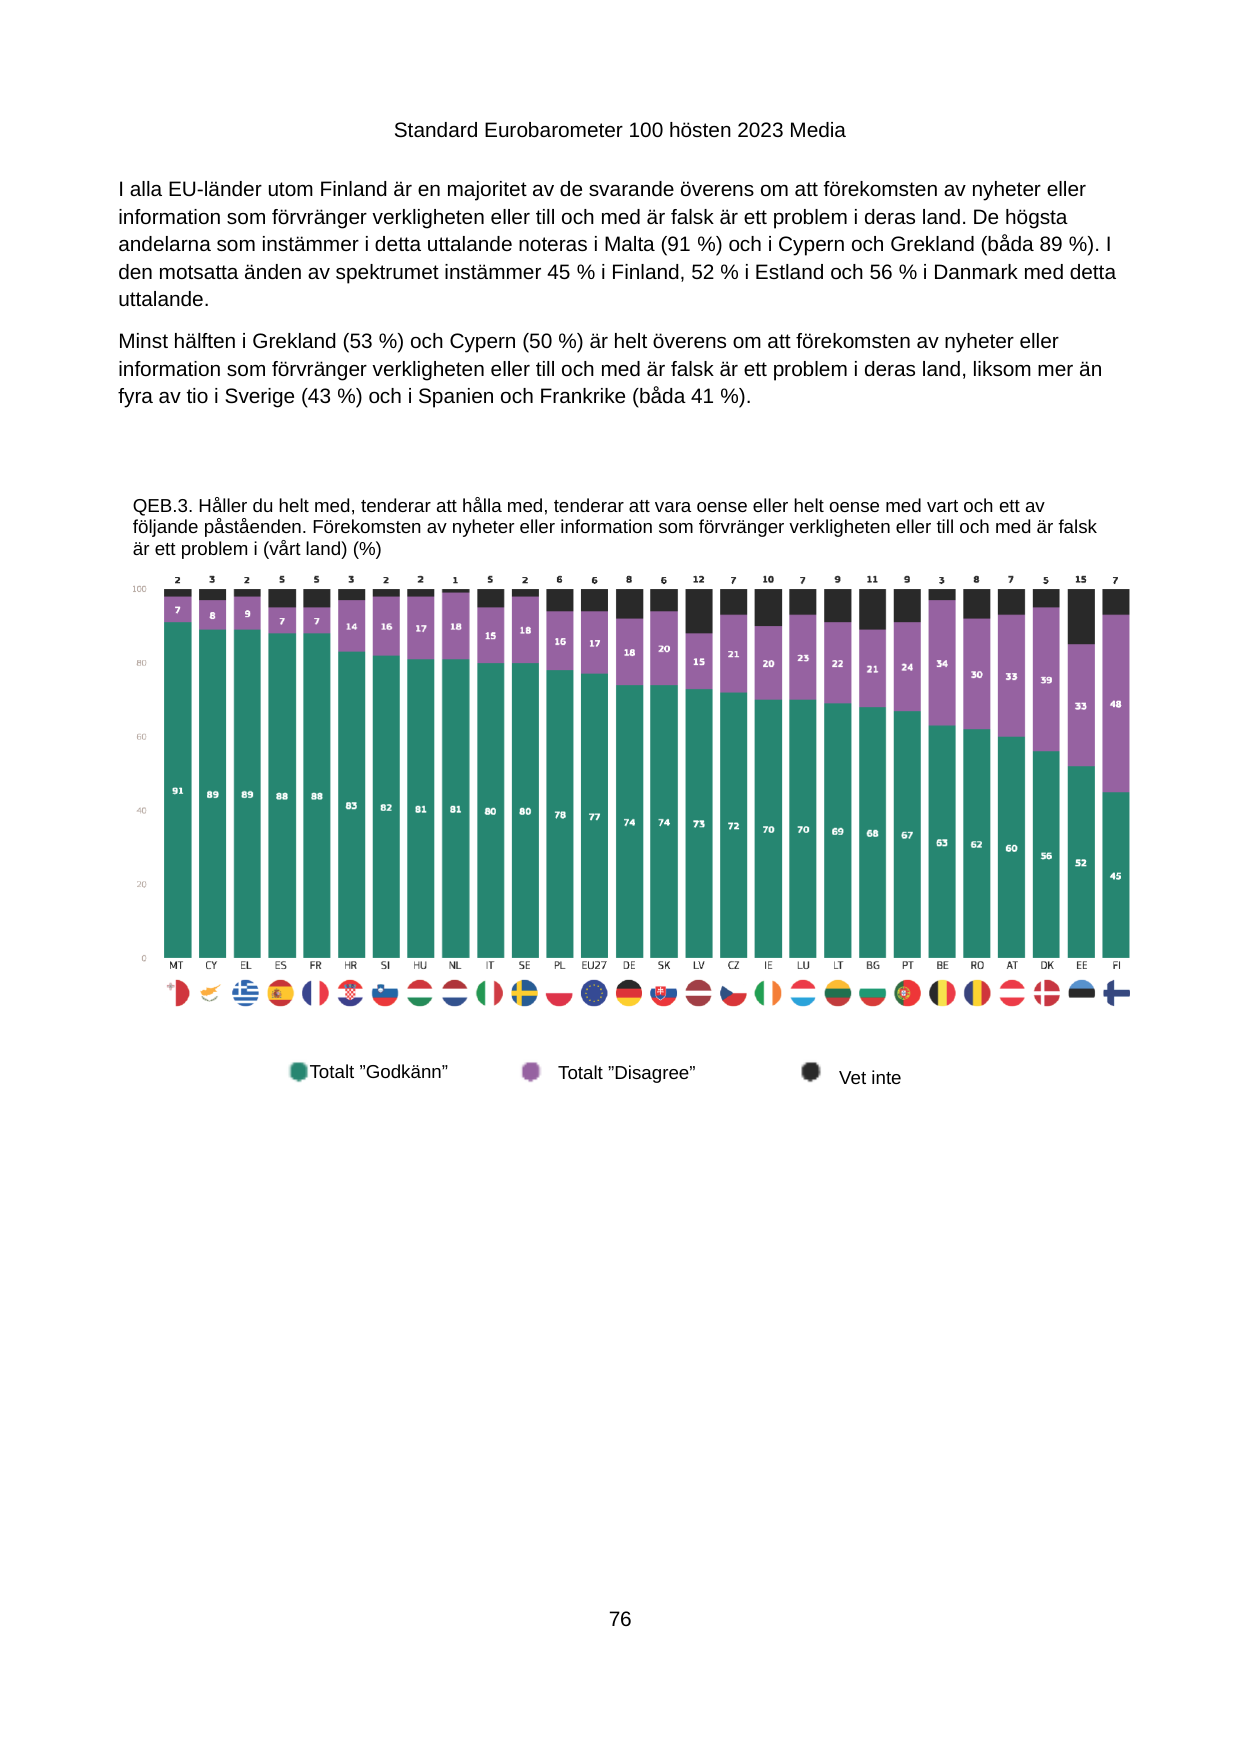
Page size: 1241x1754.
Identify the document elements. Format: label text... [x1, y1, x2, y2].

picture [256, 1042, 1040, 1114]
picture [125, 569, 1141, 1012]
text I alla EU-länder utom Finland är en majoritet av de svarande överens om att förekomsten av nyheter eller information som förvränger verkligheten eller till och med är falsk är ett problem i deras land. De högsta andelarna som instämmer i detta uttalande noteras i Malta (91 %) och i Cypern och Grekland (båda 89 %). I den motsatta änden av spektrumet instämmer 45 % i Finland, 52 % i Estland och 56 % i Danmark med detta uttalande. [118, 177, 1122, 311]
text Minst hälften i Grekland (53 %) och Cypern (50 %) är helt överens om att förekomsten av nyheter eller information som förvränger verkligheten eller till och med är falsk är ett problem i deras land, liksom mer än fyra av tio i Sverige (43 %) och i Spanien och Frankrike (båda 41 %). [118, 329, 1122, 408]
